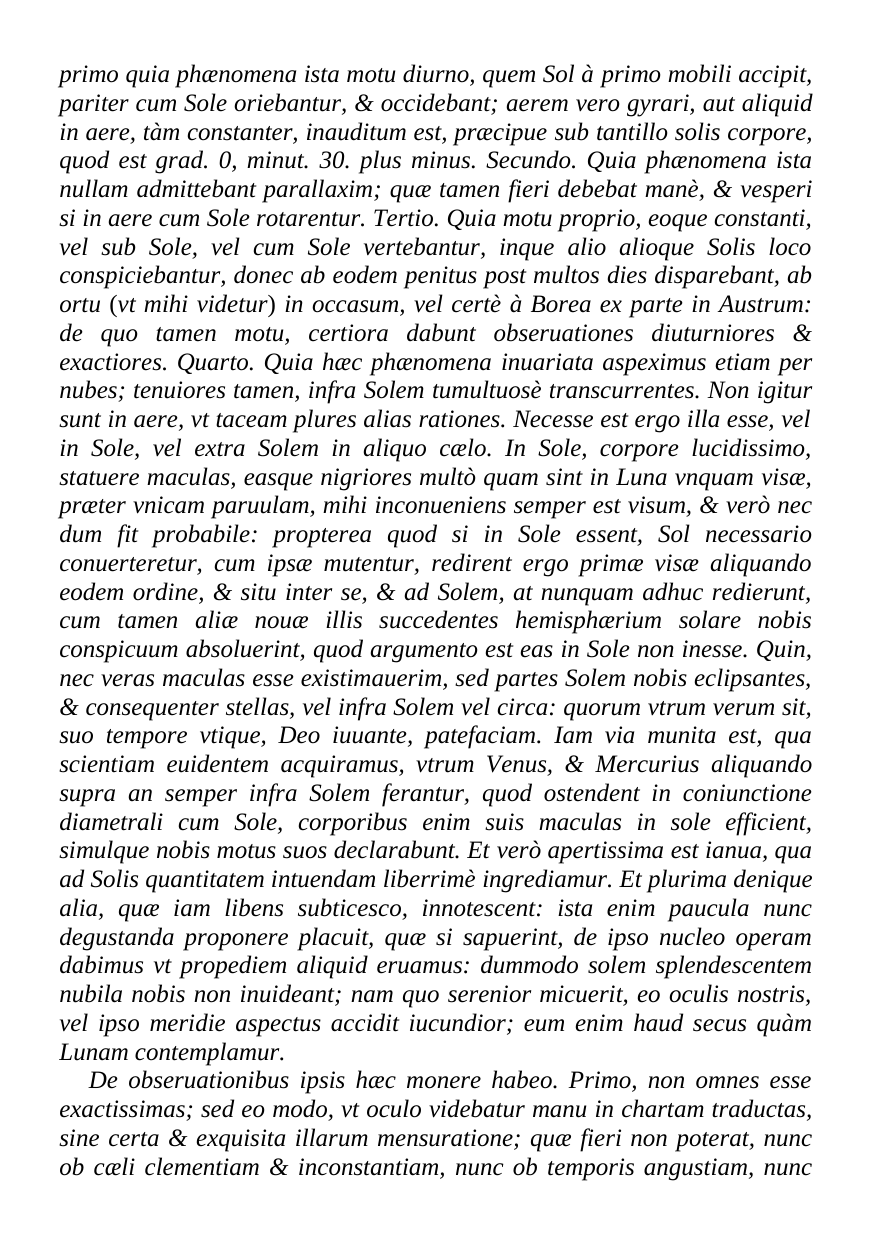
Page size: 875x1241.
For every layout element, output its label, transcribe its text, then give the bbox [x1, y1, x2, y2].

text De obseruationibus ipsis hæc monere habeo. Primo, non omnes esse exactissimas; sed eo modo, vt oculo videbatur manu in chartam traductas, sine certa & exquisita illarum mensuratione; quæ fieri non poterat, nunc ob cæli clementiam & inconstantiam, nunc ob temporis angustiam, nunc [59, 1065, 815, 1180]
text primo quia phænomena ista motu diurno, quem Sol à primo mobili accipit, pariter cum Sole oriebantur, & occidebant; aerem vero gyrari, aut aliquid in aere, tàm constanter, inauditum est, præcipue sub tantillo solis corpore, quod est grad. 0, minut. 30. plus minus. Secundo. Quia phænomena ista nullam admittebant parallaxim; quæ tamen fieri debebat manè, & vesperi si in aere cum Sole rotarentur. Tertio. Quia motu proprio, eoque constanti, vel sub Sole, vel cum Sole vertebantur, inque alio alioque Solis loco conspiciebantur, donec ab eodem penitus post multos dies disparebant, ab ortu (vt mihi videtur) in occasum, vel certè à Borea ex parte in Austrum: de quo tamen motu, certiora dabunt obseruationes diuturniores & exactiores. Quarto. Quia hæc phænomena inuariata aspeximus etiam per nubes; tenuiores tamen, infra Solem tumultuosè transcurrentes. Non igitur sunt in aere, vt taceam plures alias rationes. Necesse est ergo illa esse, vel in Sole, vel extra Solem in aliquo cælo. In Sole, corpore lucidissimo, statuere maculas, easque nigriores multò quam sint in Luna vnquam visæ, præter vnicam paruulam, mihi inconueniens semper est visum, & verò nec dum fit probabile: propterea quod si in Sole essent, Sol necessario conuerteretur, cum ipsæ mutentur, redirent ergo primæ visæ aliquando eodem ordine, & situ inter se, & ad Solem, at nunquam adhuc redierunt, cum tamen aliæ nouæ illis succedentes hemisphærium solare nobis conspicuum absoluerint, quod argumento est eas in Sole non inesse. Quin, nec veras maculas esse existimauerim, sed partes Solem nobis eclipsantes, & consequenter stellas, vel infra Solem vel circa: quorum vtrum verum sit, suo tempore vtique, Deo iuuante, patefaciam. Iam via munita est, qua scientiam euidentem acquiramus, vtrum Venus, & Mercurius aliquando supra an semper infra Solem ferantur, quod ostendent in coniunctione diametrali cum Sole, corporibus enim suis maculas in sole efficient, simulque nobis motus suos declarabunt. Et verò apertissima est ianua, qua ad Solis quantitatem intuendam liberrimè ingrediamur. Et plurima denique alia, quæ iam libens subticesco, innotescent: ista enim paucula nunc degustanda proponere placuit, quæ si sapuerint, de ipso nucleo operam dabimus vt propediem aliquid eruamus: dummodo solem splendescentem nubila nobis non inuideant; nam quo serenior micuerit, eo oculis nostris, vel ipso meridie aspectus accidit iucundior; eum enim haud secus quàm Lunam contemplamur. [59, 59, 815, 1065]
